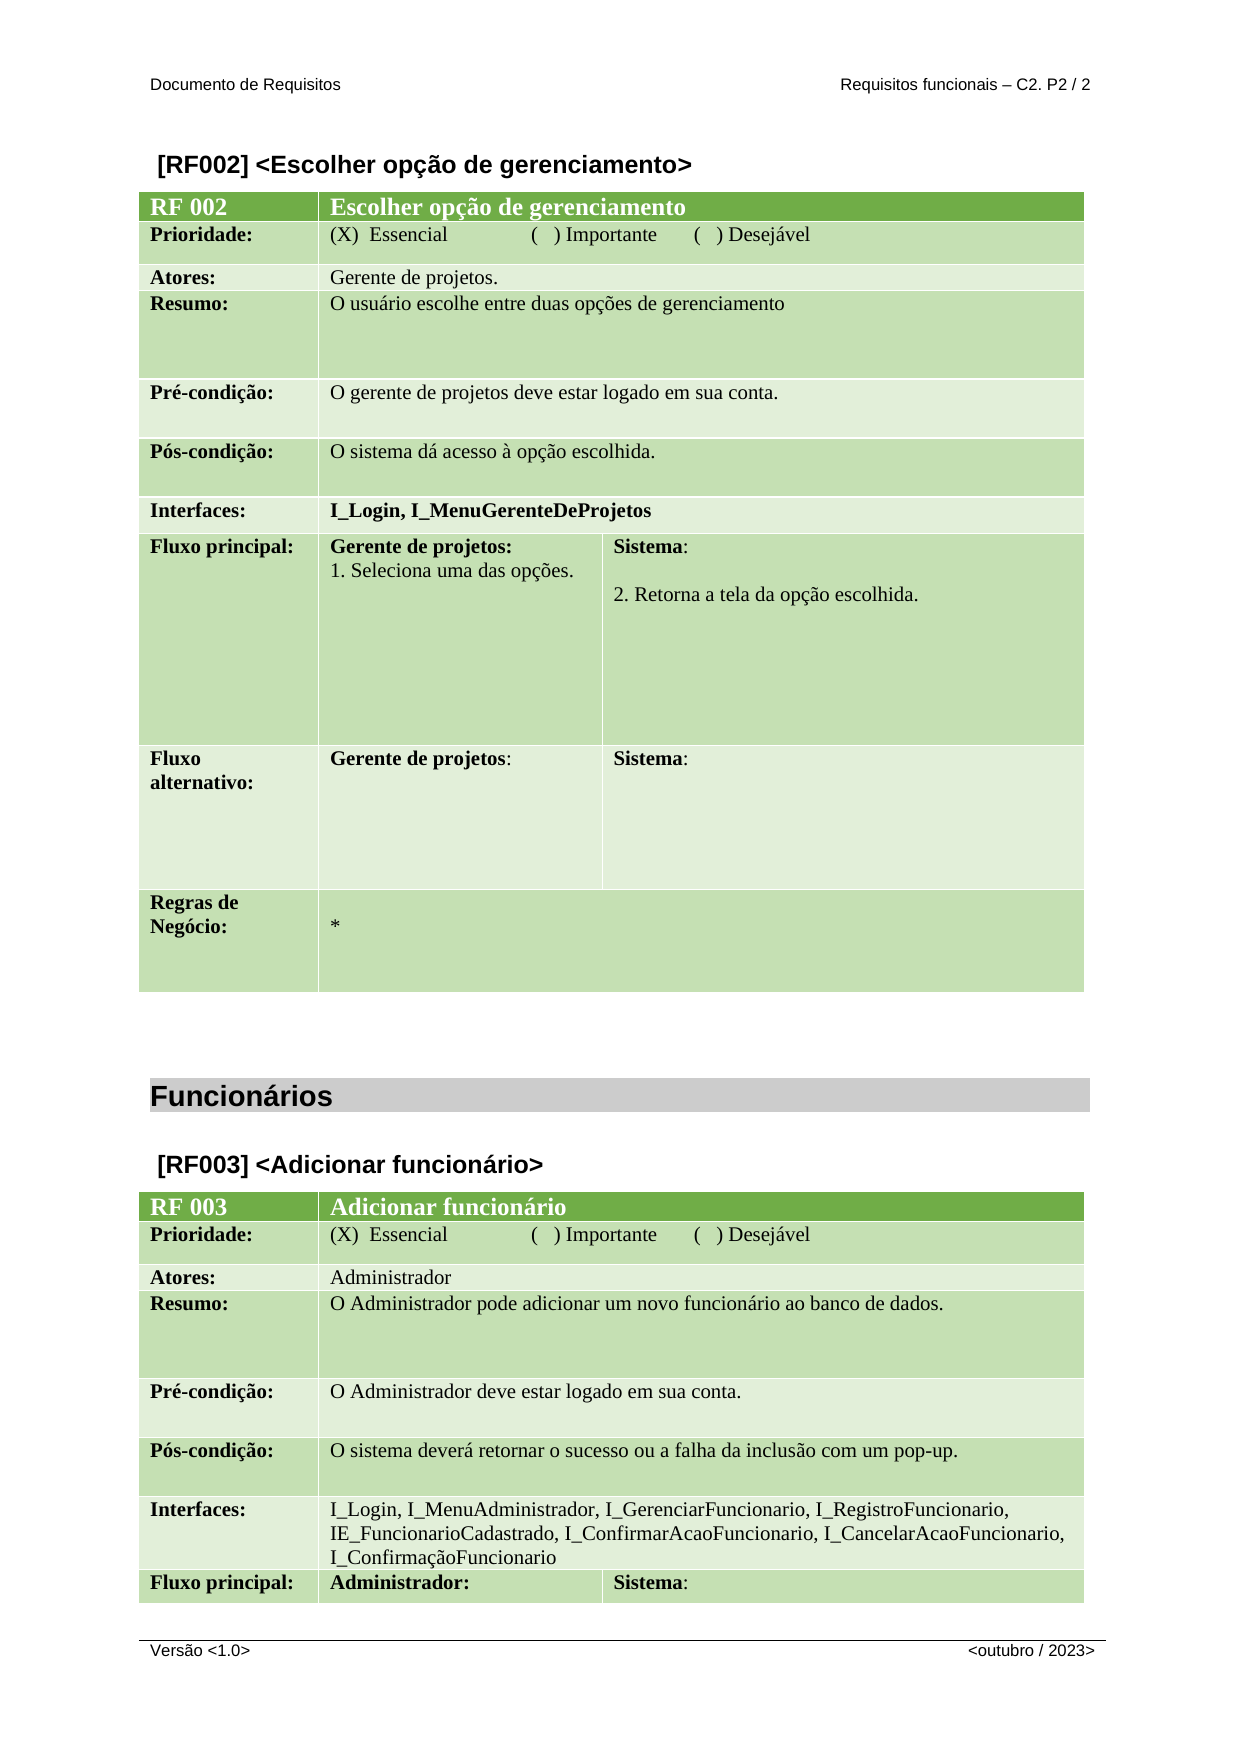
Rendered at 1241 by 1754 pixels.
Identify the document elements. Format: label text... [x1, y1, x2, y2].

table_cell O sistema dá acesso à opção escolhida. [319, 439, 1084, 496]
table_header Escolher opção de gerenciamento [319, 192, 1084, 221]
table_cell O usuário escolhe entre duas opções de gerenciamento [319, 291, 1084, 378]
text [RF003] <Adicionar funcionário> [150, 1149, 1090, 1178]
table_cell * [319, 890, 1084, 992]
table_cell Pós-condição: [139, 439, 318, 496]
table_cell Administrador [319, 1265, 1084, 1290]
table_cell Resumo: [139, 1291, 318, 1378]
table_cell (X) Essencial ( ) Importante ( ) Desejável [319, 1222, 1084, 1264]
table_cell I_Login, I_MenuGerenteDeProjetos [319, 498, 1084, 533]
table_cell Prioridade: [139, 1222, 318, 1264]
table_cell Sistema: 2. Retorna a tela da opção escolhida. [603, 534, 1084, 745]
table_cell Fluxo alternativo: [139, 746, 318, 889]
table_header RF 002 [139, 192, 318, 221]
table_header Adicionar funcionário [319, 1192, 1084, 1221]
table_cell Administrador: [319, 1570, 602, 1603]
table_cell Gerente de projetos: [319, 746, 602, 889]
table_cell Fluxo principal: [139, 1570, 318, 1603]
table_cell Gerente de projetos: 1. Seleciona uma das opções. [319, 534, 602, 745]
table_cell Regras de Negócio: [139, 890, 318, 992]
table_cell Interfaces: [139, 498, 318, 533]
table_cell Prioridade: [139, 222, 318, 264]
table_cell O Administrador pode adicionar um novo funcionário ao banco de dados. [319, 1291, 1084, 1378]
table_header RF 003 [139, 1192, 318, 1221]
table_cell Interfaces: [139, 1497, 318, 1569]
table_cell Atores: [139, 265, 318, 290]
table_cell I_Login, I_MenuAdministrador, I_GerenciarFuncionario, I_RegistroFuncionario, IE_FuncionarioCadastrado, I_ConfirmarAcaoFuncionario, I_CancelarAcaoFuncionario, I_ConfirmaçãoFuncionario [319, 1497, 1084, 1569]
text [RF002] <Escolher opção de gerenciamento> [150, 150, 1090, 179]
table_cell Pós-condição: [139, 1438, 318, 1496]
table_cell (X) Essencial ( ) Importante ( ) Desejável [319, 222, 1084, 264]
subtitle Funcionários [150, 1078, 1090, 1112]
table_cell Pré-condição: [139, 380, 318, 437]
table_cell Resumo: [139, 291, 318, 378]
table_cell O Administrador deve estar logado em sua conta. [319, 1379, 1084, 1437]
table_cell Sistema: [603, 746, 1084, 889]
table_cell Sistema: [603, 1570, 1084, 1603]
table_cell O sistema deverá retornar o sucesso ou a falha da inclusão com um pop-up. [319, 1438, 1084, 1496]
table_cell Pré-condição: [139, 1379, 318, 1437]
table_cell Fluxo principal: [139, 534, 318, 745]
table_cell Atores: [139, 1265, 318, 1290]
table_cell Gerente de projetos. [319, 265, 1084, 290]
table_cell O gerente de projetos deve estar logado em sua conta. [319, 380, 1084, 437]
